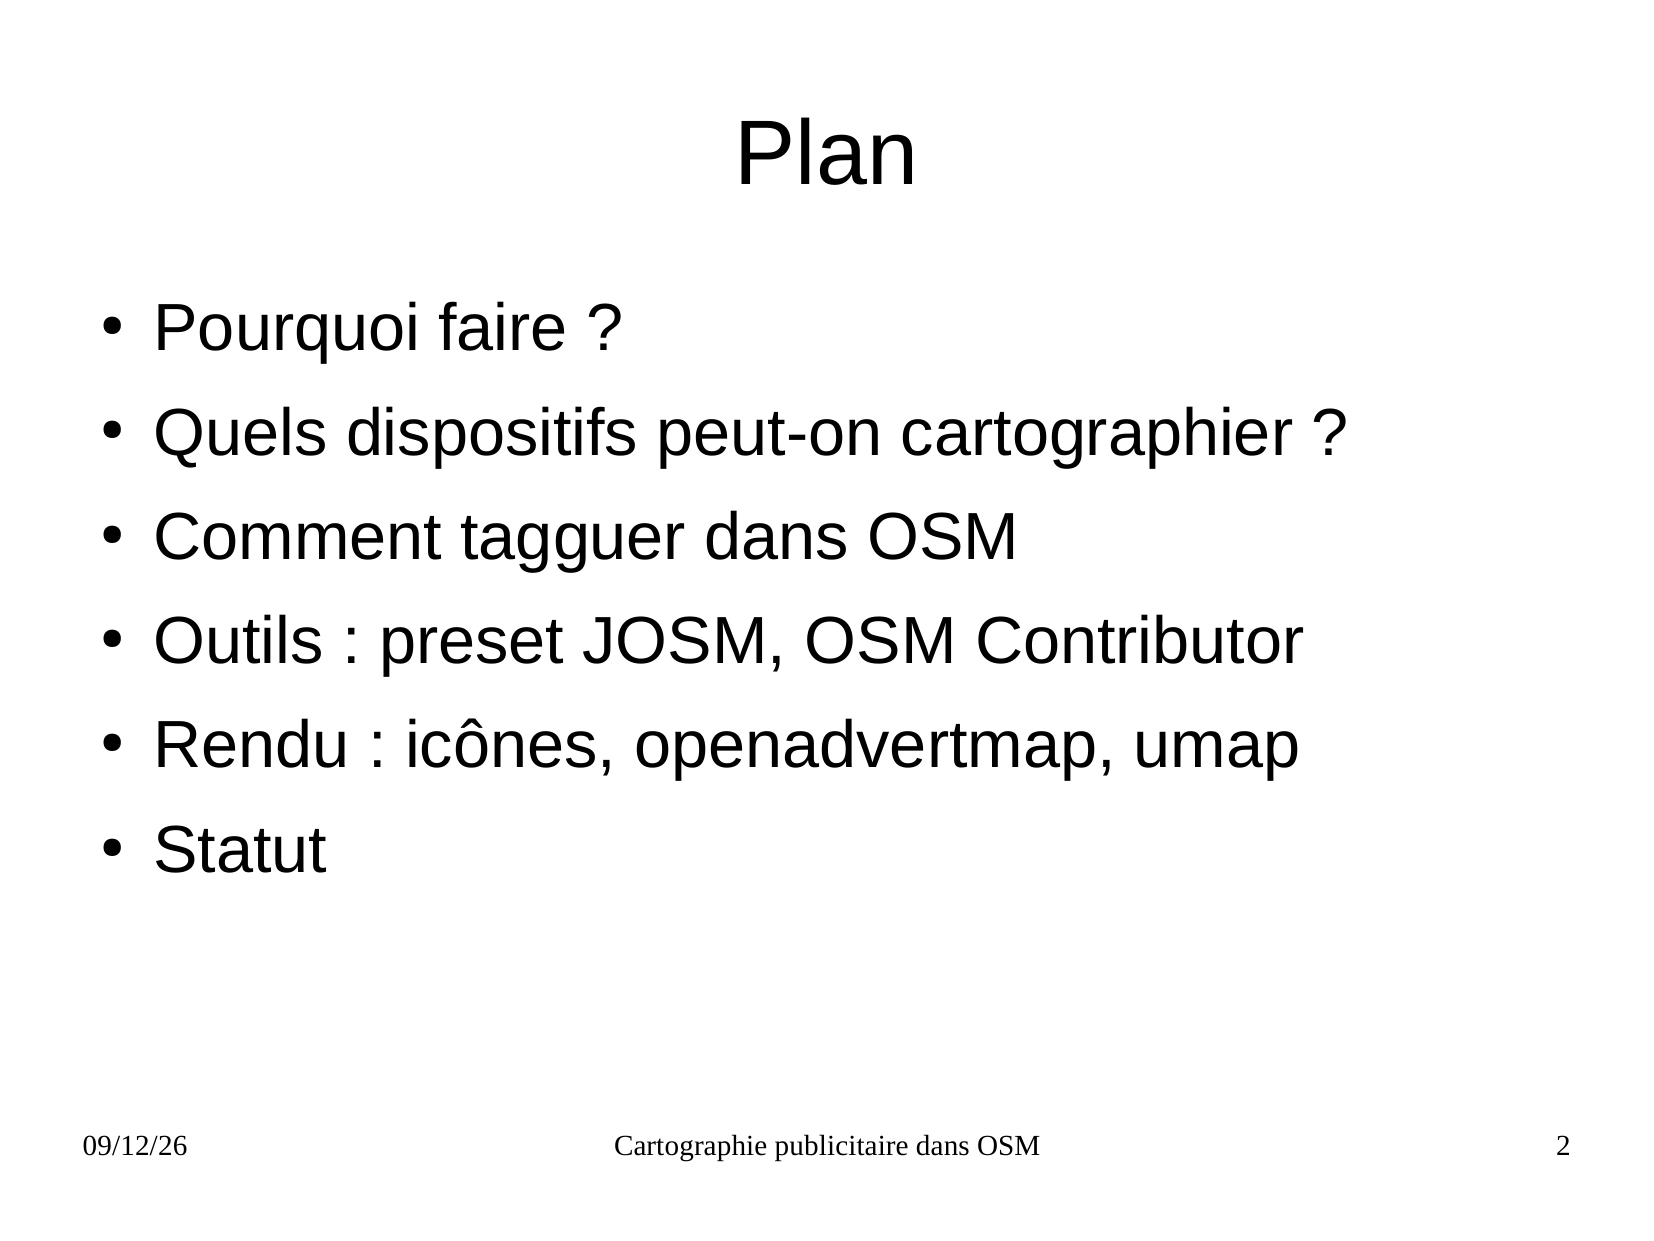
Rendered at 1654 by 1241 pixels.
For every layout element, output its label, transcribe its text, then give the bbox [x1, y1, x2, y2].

list Pourquoi faire ? Quels dispositifs peut-on cartographier ? Comment tagguer dans OSM Outils : preset JOSM, OSM Contributor Rendu : icônes, openadvertmap, umap Statut [82, 290, 1571, 1010]
title Plan [82, 49, 1571, 257]
